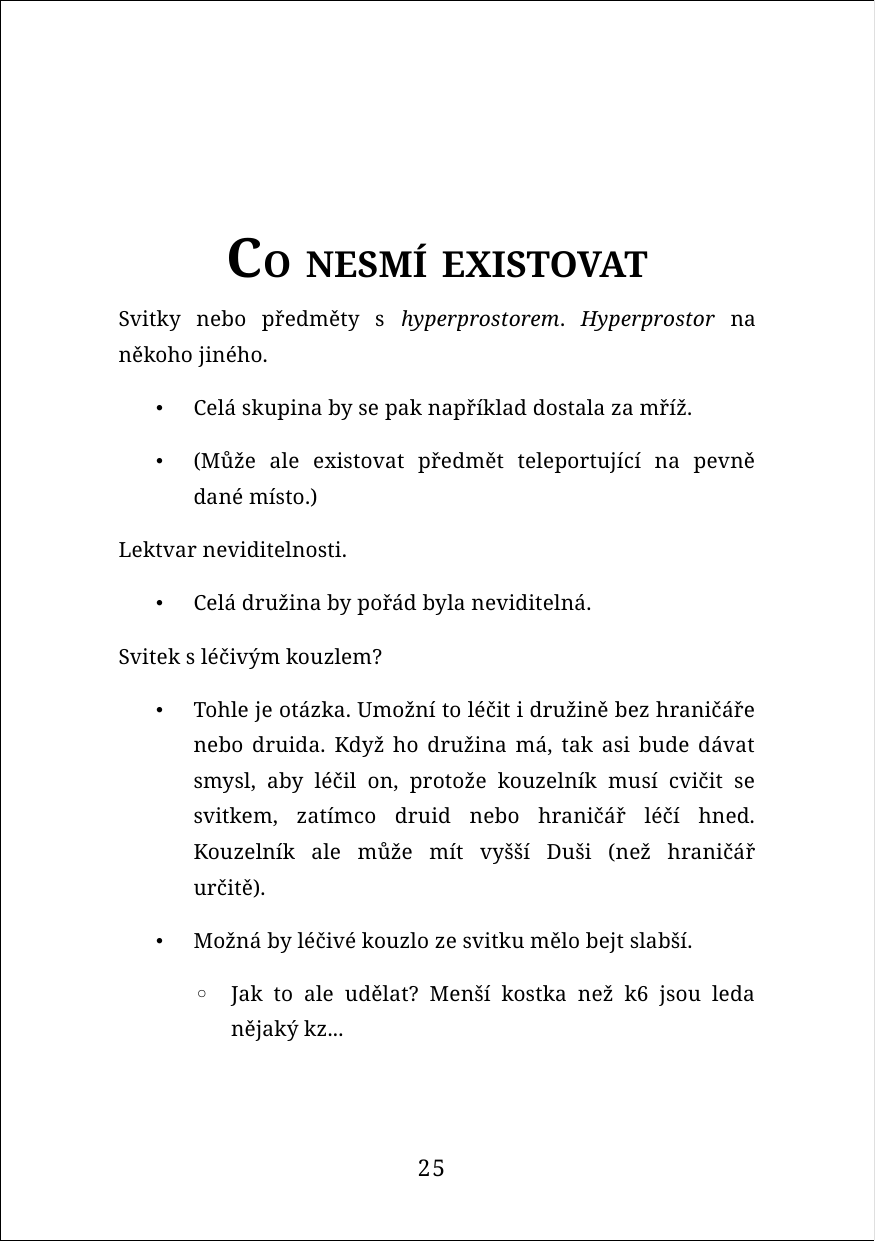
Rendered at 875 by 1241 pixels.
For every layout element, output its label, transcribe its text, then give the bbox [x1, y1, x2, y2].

list Tohle je otázka. Umožní to léčit i družině bez hraničáře nebo druida. Když ho družina má, tak asi bude dávat smysl, aby léčil on, protože kouzelník musí cvičit se svitkem, zatímco druid nebo hraničář léčí hned. Kouzelník ale může mít vyšší Duši (než hraničář určitě). [156, 695, 756, 901]
subtitle Co nesmí existovat [118, 219, 756, 293]
list (Může ale existovat předmět teleportující na pevně dané místo.) [156, 447, 756, 511]
text Lektvar neviditelnosti. [118, 535, 756, 564]
list Jak to ale udělat? Menší kostka než k6 jsou leda nějaký kz... [193, 979, 756, 1043]
list Možná by léčivé kouzlo ze svitku mělo bejt slabší. [156, 926, 756, 954]
list Celá skupina by se pak například dostala za mříž. [156, 393, 756, 422]
text Svitek s léčivým kouzlem? [118, 642, 756, 670]
list Celá družina by pořád byla neviditelná. [156, 588, 756, 617]
text Svitky nebo předměty s hyperprostorem. Hyperprostor na někoho jiného. [118, 304, 756, 368]
